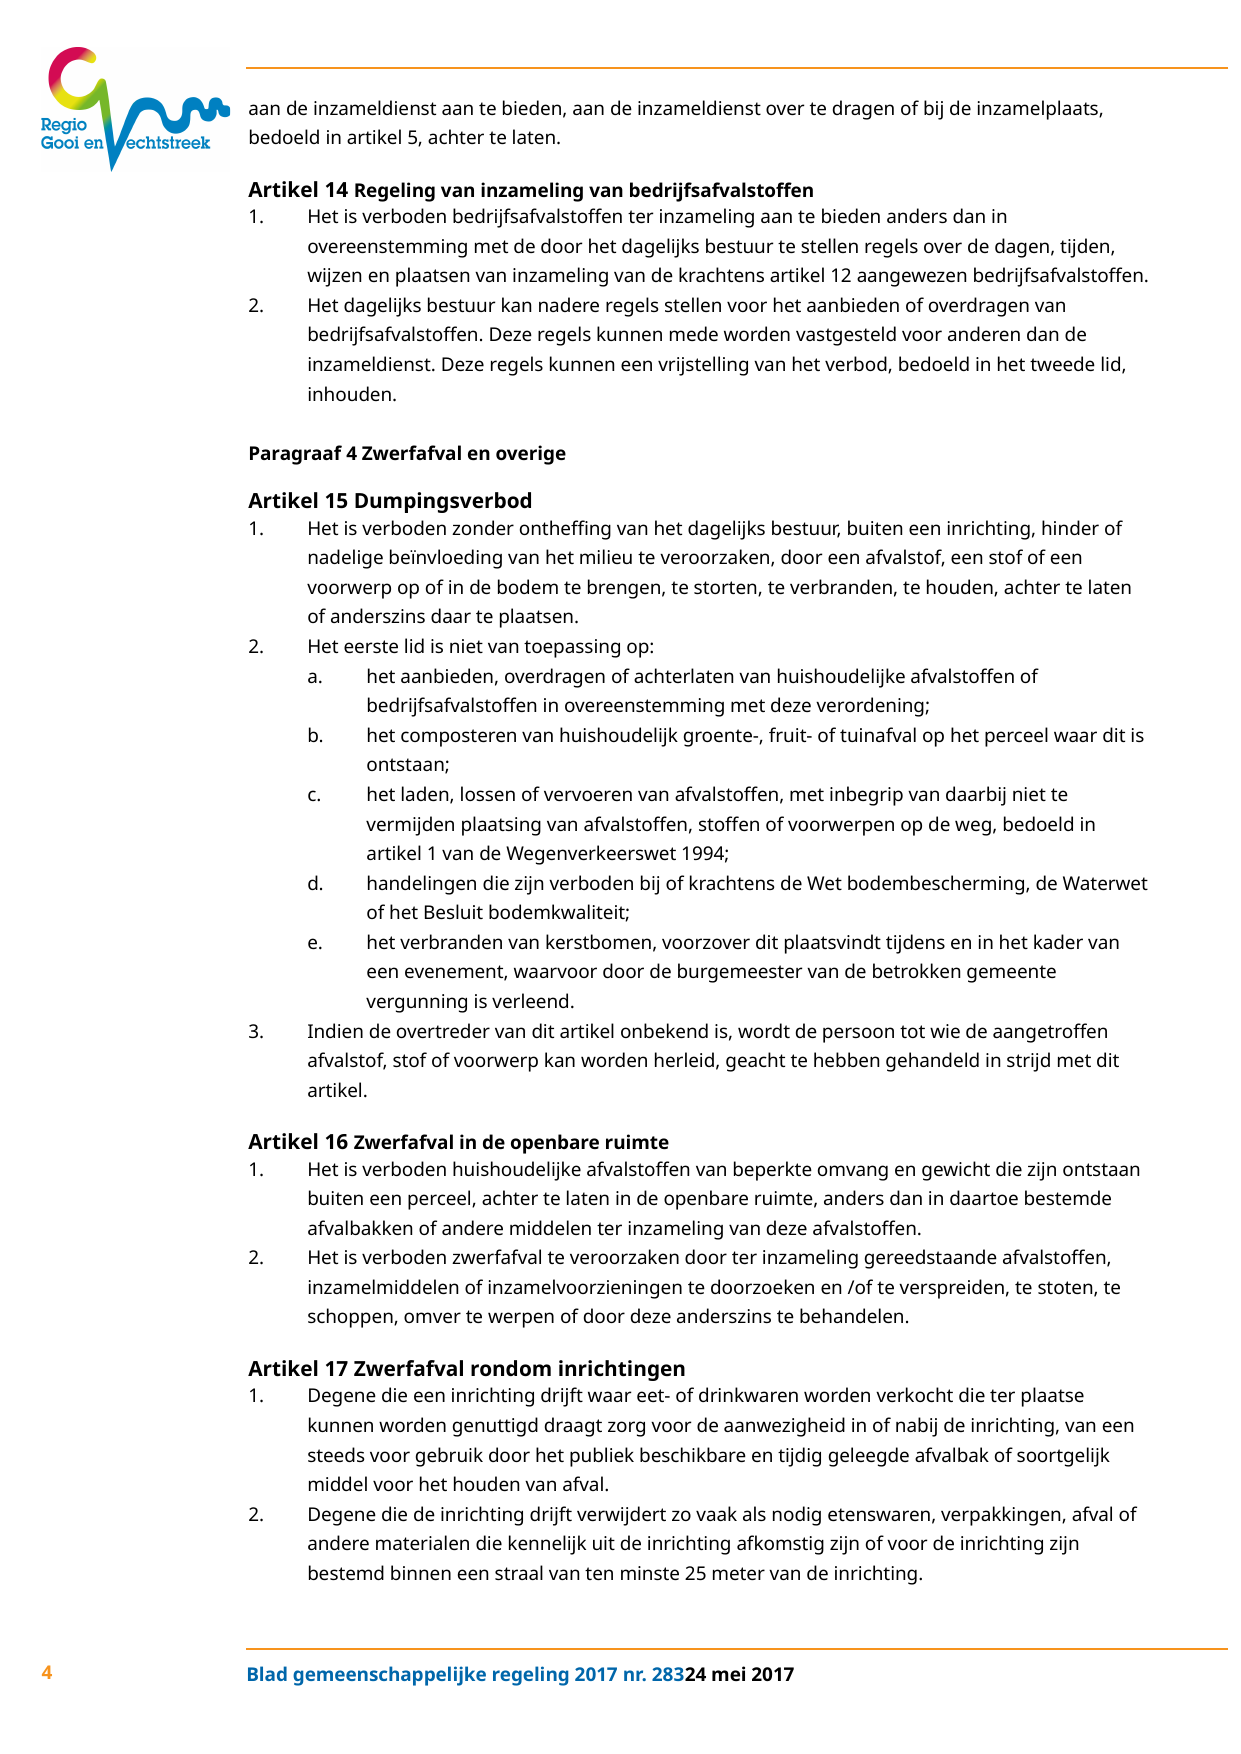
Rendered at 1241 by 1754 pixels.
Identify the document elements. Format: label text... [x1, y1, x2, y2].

text aan de inzameldienst aan te bieden, aan de inzameldienst over te dragen of bij de inzamelplaats, bedoeld in artikel 5, achter te laten. [248, 95, 1152, 150]
text Artikel 17 Zwerfafval rondom inrichtingen [248, 1354, 1152, 1383]
list Indien de overtreder van dit artikel onbekend is, wordt de persoon tot wie de aangetroffen afvalstof, stof of voorwerp kan worden herleid, geacht te hebben gehandeld in strijd met dit artikel. [248, 1018, 1152, 1103]
list Het is verboden zwerfafval te veroorzaken door ter inzameling gereedstaande afvalstoffen, inzamelmiddelen of inzamelvoorzieningen te doorzoeken en /of te verspreiden, te stoten, te schoppen, omver te werpen of door deze anderszins te behandelen. [248, 1244, 1152, 1329]
picture [41, 47, 231, 172]
list Het dagelijks bestuur kan nadere regels stellen voor het aanbieden of overdragen van bedrijfsafvalstoffen. Deze regels kunnen mede worden vastgesteld voor anderen dan de inzameldienst. Deze regels kunnen een vrijstelling van het verbod, bedoeld in het tweede lid, inhouden. [248, 292, 1152, 406]
list Degene die de inrichting drijft verwijdert zo vaak als nodig etenswaren, verpakkingen, afval of andere materialen die kennelijk uit de inrichting afkomstig zijn of voor de inrichting zijn bestemd binnen een straal van ten minste 25 meter van de inrichting. [248, 1501, 1152, 1586]
text Paragraaf 4 Zwerfafval en overige [248, 440, 1152, 466]
text Artikel 14 Regeling van inzameling van bedrijfsafvalstoffen [248, 175, 1152, 203]
list het composteren van huishoudelijk groente-, fruit- of tuinafval op het perceel waar dit is ontstaan; [307, 722, 1152, 777]
list Het is verboden zonder ontheffing van het dagelijks bestuur, buiten een inrichting, hinder of nadelige beïnvloeding van het milieu te veroorzaken, door een afvalstof, een stof of een voorwerp op of in de bodem te brengen, te storten, te verbranden, te houden, achter te laten of anderszins daar te plaatsen. [248, 515, 1152, 629]
list het verbranden van kerstbomen, voorzover dit plaatsvindt tijdens en in het kader van een evenement, waarvoor door de burgemeester van de betrokken gemeente vergunning is verleend. [307, 929, 1152, 1014]
text Artikel 15 Dumpingsverbod [248, 486, 1152, 515]
list Het is verboden huishoudelijke afvalstoffen van beperkte omvang en gewicht die zijn ontstaan buiten een perceel, achter te laten in de openbare ruimte, anders dan in daartoe bestemde afvalbakken of andere middelen ter inzameling van deze afvalstoffen. [248, 1156, 1152, 1241]
list Het eerste lid is niet van toepassing op: [248, 633, 1152, 659]
list Het is verboden bedrijfsafvalstoffen ter inzameling aan te bieden anders dan in overeenstemming met de door het dagelijks bestuur te stellen regels over de dagen, tijden, wijzen en plaatsen van inzameling van de krachtens artikel 12 aangewezen bedrijfsafvalstoffen. [248, 203, 1152, 288]
list het aanbieden, overdragen of achterlaten van huishoudelijke afvalstoffen of bedrijfsafvalstoffen in overeenstemming met deze verordening; [307, 663, 1152, 718]
list Degene die een inrichting drijft waar eet- of drinkwaren worden verkocht die ter plaatse kunnen worden genuttigd draagt zorg voor de aanwezigheid in of nabij de inrichting, van een steeds voor gebruik door het publiek beschikbare en tijdig geleegde afvalbak of soortgelijk middel voor het houden van afval. [248, 1383, 1152, 1497]
list het laden, lossen of vervoeren van afvalstoffen, met inbegrip van daarbij niet te vermijden plaatsing van afvalstoffen, stoffen of voorwerpen op de weg, bedoeld in artikel 1 van de Wegenverkeerswet 1994; [307, 781, 1152, 866]
list handelingen die zijn verboden bij of krachtens de Wet bodembescherming, de Waterwet of het Besluit bodemkwaliteit; [307, 870, 1152, 925]
picture [113, 110, 231, 172]
text Artikel 16 Zwerfafval in de openbare ruimte [248, 1127, 1152, 1156]
